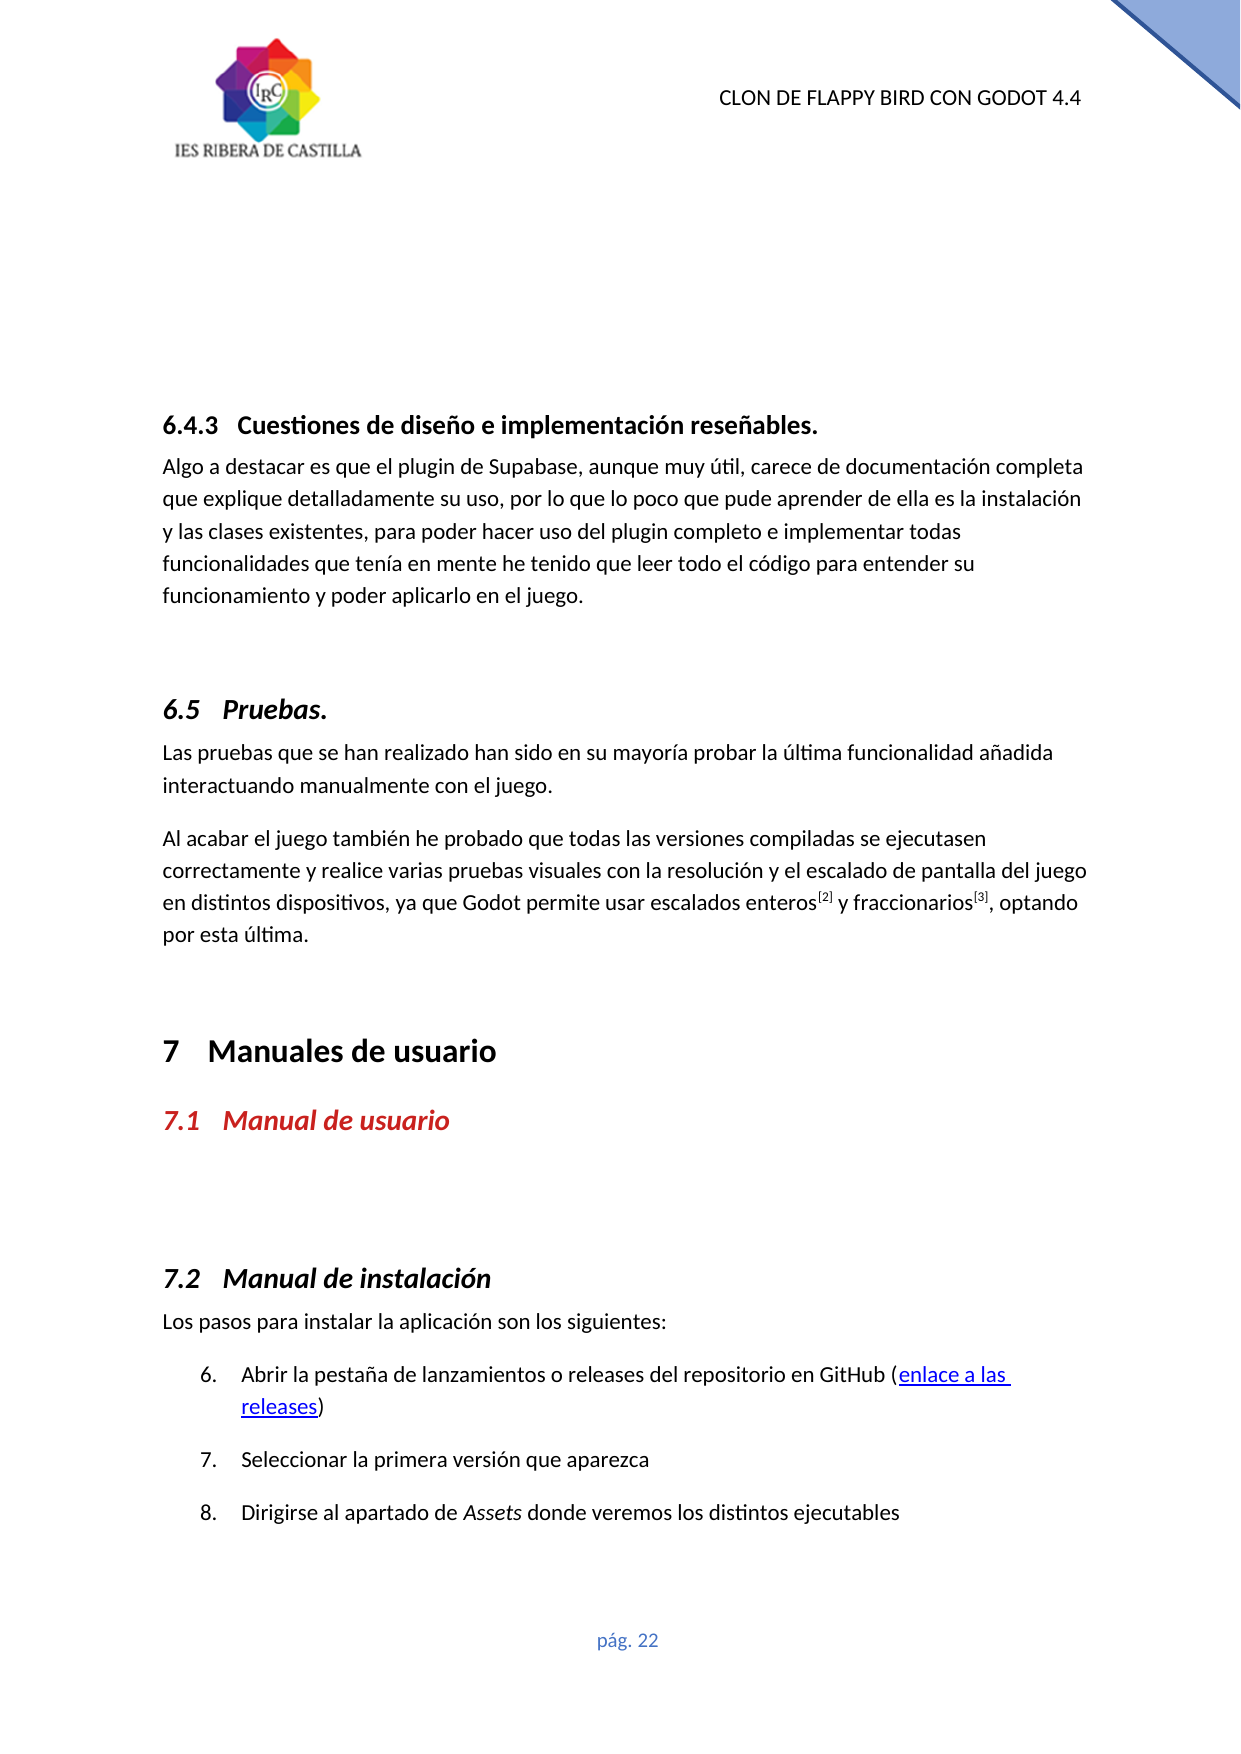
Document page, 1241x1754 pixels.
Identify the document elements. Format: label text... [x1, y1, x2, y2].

text Algo a destacar es que el plugin de Supabase, aunque muy útil, carece de documentación completa que explique detalladamente su uso, por lo que lo poco que pude aprender de ella es la instalación y las clases existentes, para poder hacer uso del plugin completo e implementar todas funcionalidades que tenía en mente he tenido que leer todo el código para entender su funcionamiento y poder aplicarlo en el juego. [162, 452, 1093, 609]
text Los pasos para instalar la aplicación son los siguientes: [162, 1307, 1093, 1335]
list Seleccionar la primera versión que aparezca [200, 1445, 1093, 1473]
picture [173, 29, 366, 164]
subtitle Manual de instalación [162, 1260, 1093, 1295]
subtitle Pruebas. [162, 691, 1093, 727]
list Abrir la pestaña de lanzamientos o releases del repositorio en GitHub (enlace a las releases) [200, 1360, 1093, 1420]
text Las pruebas que se han realizado han sido en su mayoría probar la última funcionalidad añadida interactuando manualmente con el juego. [162, 738, 1093, 799]
text Al acabar el juego también he probado que todas las versiones compiladas se ejecutasen correctamente y realice varias pruebas visuales con la resolución y el escalado de pantalla del juego en distintos dispositivos, ya que Godot permite usar escalados enteros[2] y fraccionarios[3], optando por esta última. [162, 824, 1093, 948]
subtitle Manuales de usuario [162, 1031, 1093, 1071]
list Dirigirse al apartado de Assets donde veremos los distintos ejecutables [200, 1498, 1093, 1526]
subtitle Manual de usuario [162, 1102, 1093, 1138]
subtitle Cuestiones de diseño e implementación reseñables. [162, 408, 1093, 441]
